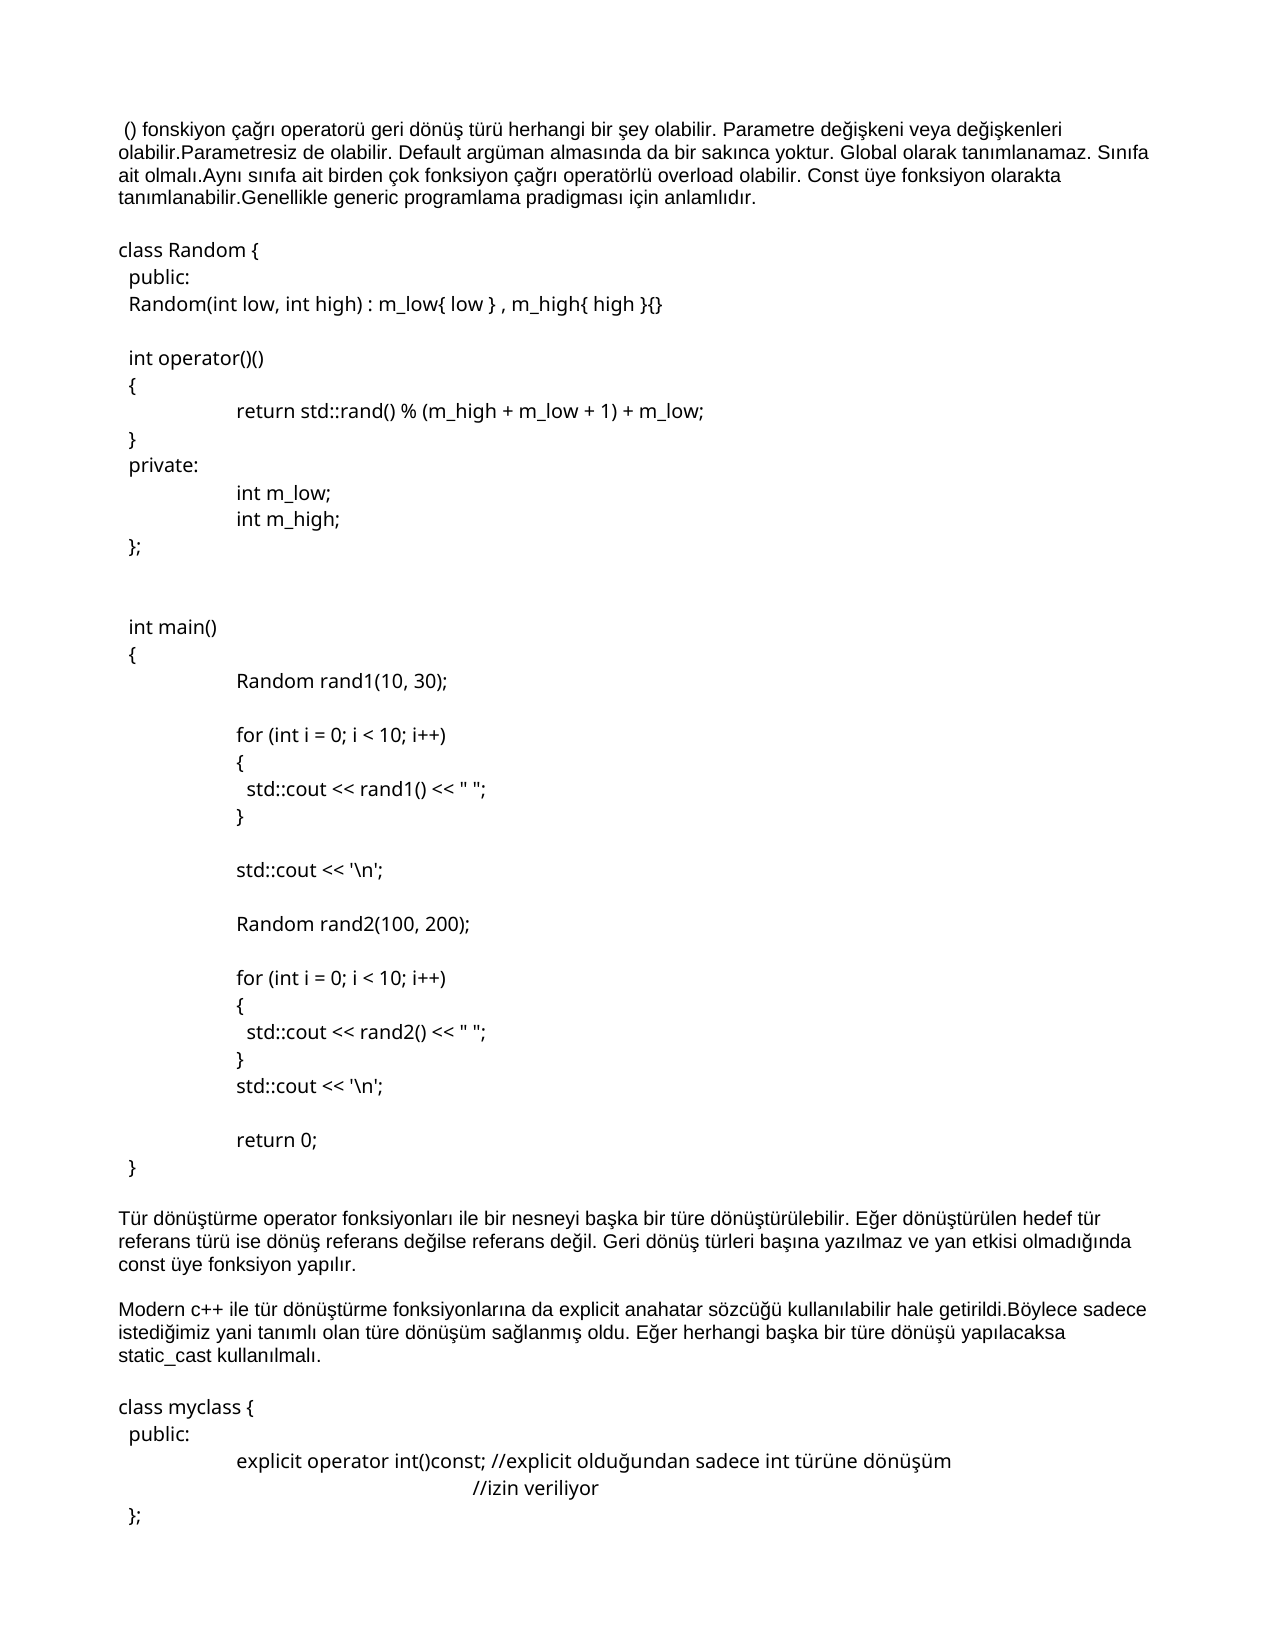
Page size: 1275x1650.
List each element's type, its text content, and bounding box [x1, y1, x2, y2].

text Random rand1(10, 30); [118, 668, 1157, 694]
text } [118, 1045, 1157, 1072]
text Modern c++ ile tür dönüştürme fonksiyonlarına da explicit anahatar sözcüğü kullanılabilir hale getirildi.Böylece sadece istediğimiz yani tanımlı olan türe dönüşüm sağlanmış oldu. Eğer herhangi başka bir türe dönüşü yapılacaksa static_cast kullanılmalı. [118, 1298, 1157, 1366]
text for (int i = 0; i < 10; i++) [118, 964, 1157, 991]
text { [118, 641, 1157, 668]
text for (int i = 0; i < 10; i++) [118, 722, 1157, 748]
text explicit operator int()const; //explicit olduğundan sadece int türüne dönüşüm //izin veriliyor [118, 1447, 1157, 1501]
text { [118, 748, 1157, 776]
text } [118, 425, 1157, 452]
text class myclass { [118, 1393, 1157, 1420]
text std::cout << rand1() << " "; [118, 776, 1157, 802]
text return 0; [118, 1126, 1157, 1153]
text int m_high; [118, 506, 1157, 533]
text return std::rand() % (m_high + m_low + 1) + m_low; [118, 398, 1157, 425]
text std::cout << '\n'; [118, 1072, 1157, 1099]
text std::cout << rand2() << " "; [118, 1018, 1157, 1045]
text () fonskiyon çağrı operatorü geri dönüş türü herhangi bir şey olabilir. Parametre değişkeni veya değişkenleri olabilir.Parametresiz de olabilir. Default argüman almasında da bir sakınca yoktur. Global olarak tanımlanamaz. Sınıfa ait olmalı.Aynı sınıfa ait birden çok fonksiyon çağrı operatörlü overload olabilir. Const üye fonksiyon olarakta tanımlanabilir.Genellikle generic programlama pradigması için anlamlıdır. [118, 118, 1157, 209]
text Random rand2(100, 200); [118, 910, 1157, 937]
text { [118, 991, 1157, 1018]
text private: [118, 452, 1157, 479]
text public: [118, 263, 1157, 290]
text int main() [118, 614, 1157, 641]
text int operator()() [118, 344, 1157, 371]
text { [118, 371, 1157, 398]
text int m_low; [118, 479, 1157, 506]
text }; [118, 533, 1157, 560]
text Tür dönüştürme operator fonksiyonları ile bir nesneyi başka bir türe dönüştürülebilir. Eğer dönüştürülen hedef tür referans türü ise dönüş referans değilse referans değil. Geri dönüş türleri başına yazılmaz ve yan etkisi olmadığında const üye fonksiyon yapılır. [118, 1207, 1157, 1275]
text } [118, 802, 1157, 829]
text public: [118, 1420, 1157, 1447]
text }; [118, 1501, 1157, 1528]
text std::cout << '\n'; [118, 856, 1157, 883]
text class Random { [118, 236, 1157, 263]
text Random(int low, int high) : m_low{ low } , m_high{ high }{} [118, 290, 1157, 317]
text } [118, 1153, 1157, 1180]
